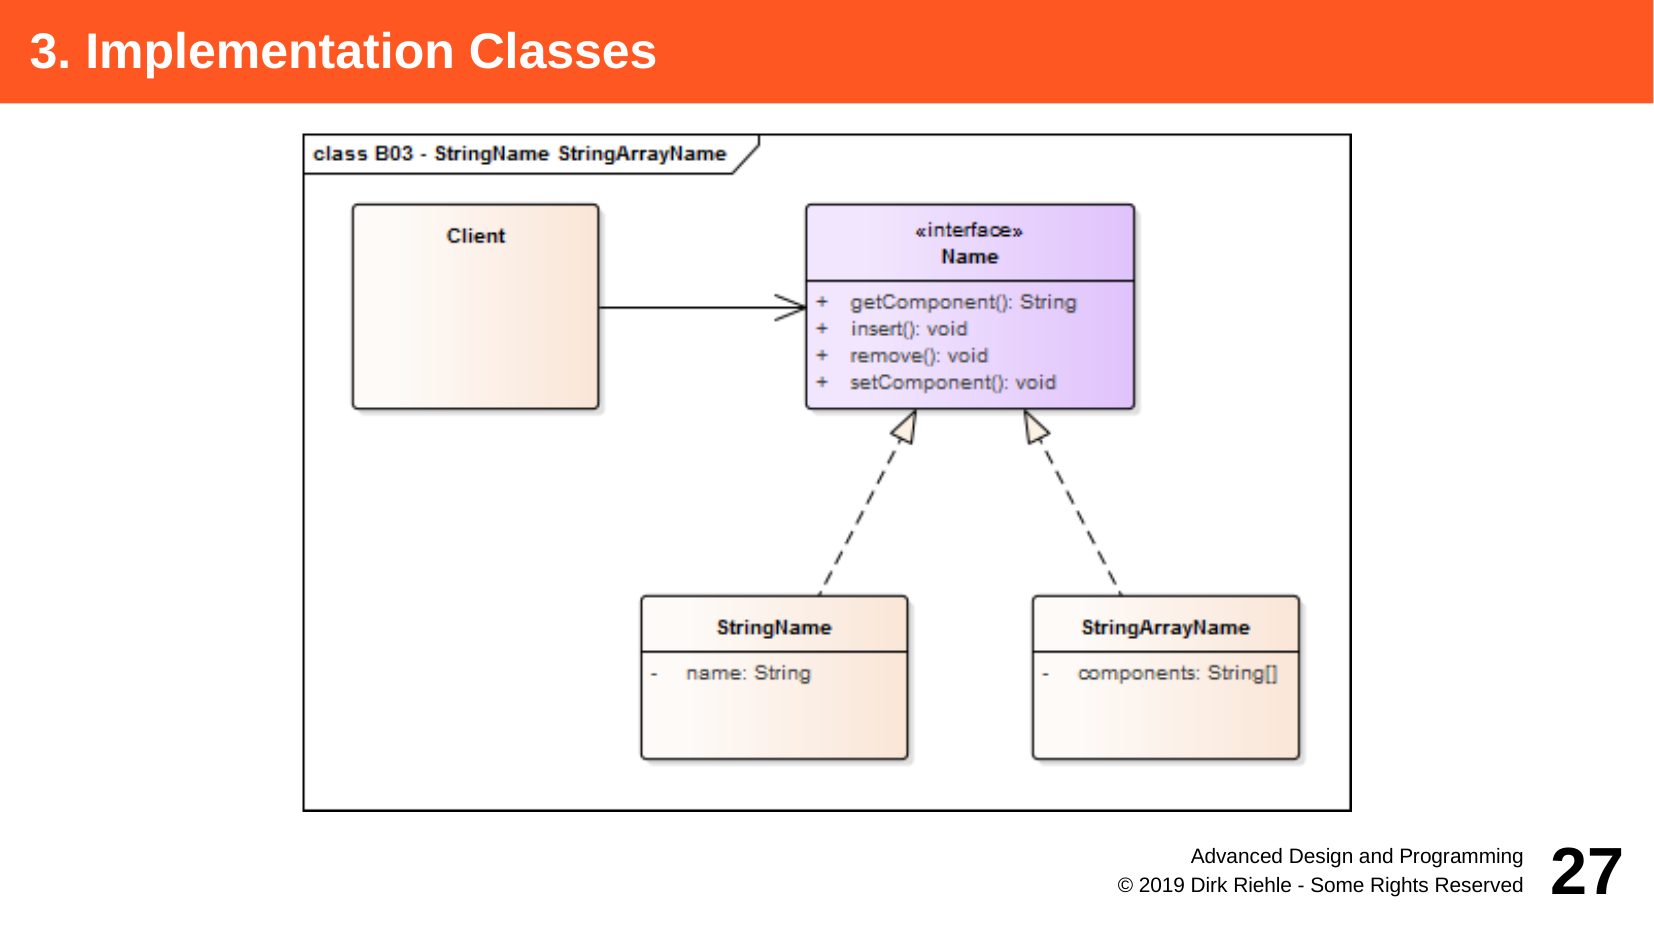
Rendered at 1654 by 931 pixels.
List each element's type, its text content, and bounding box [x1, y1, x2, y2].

title 3. Implementation Classes [0, 0, 1654, 104]
picture [301, 132, 1352, 813]
